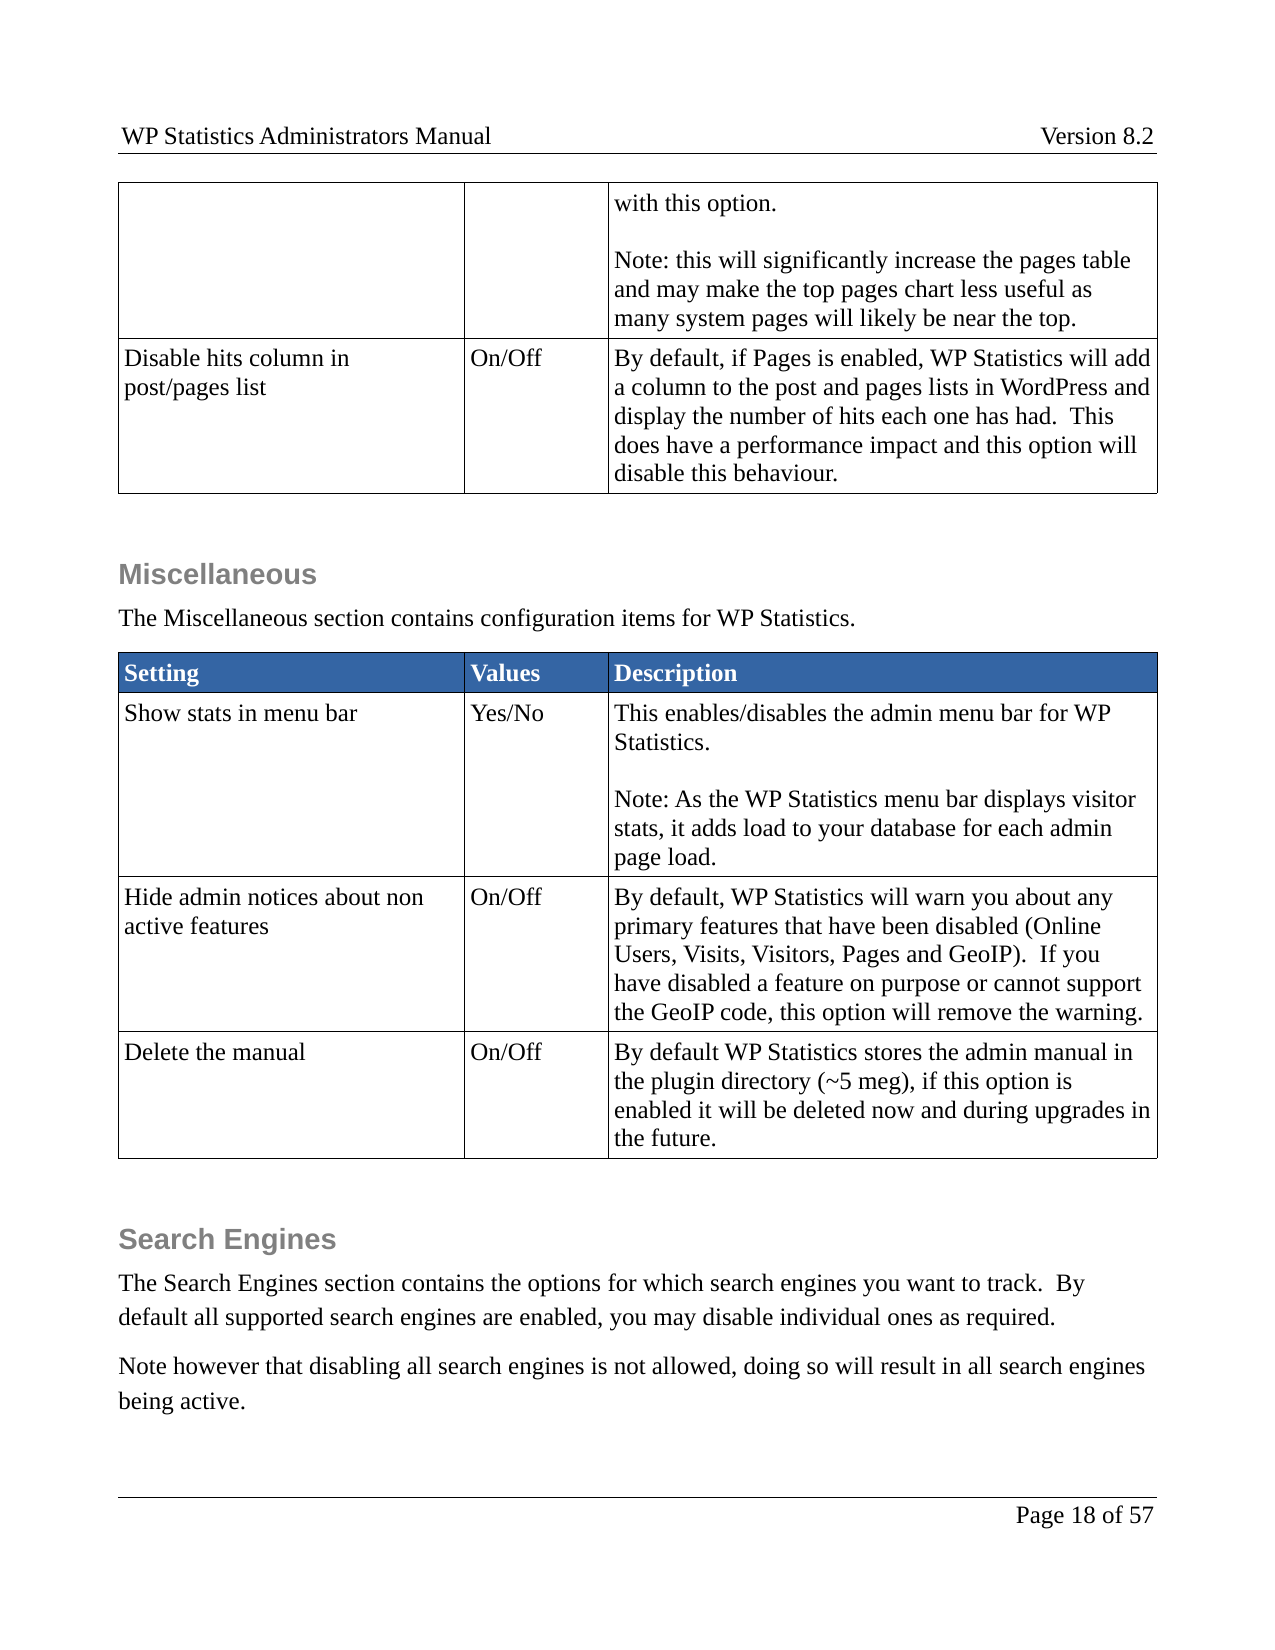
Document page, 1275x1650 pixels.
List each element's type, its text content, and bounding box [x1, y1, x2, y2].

table_cell Hide admin notices about non active features [119, 877, 464, 1031]
table_cell Show stats in menu bar [119, 693, 464, 876]
table_cell [119, 183, 464, 338]
table_cell By default WP Statistics stores the admin manual in the plugin directory (~5 meg), if this option is enabled it will be deleted now and during upgrades in the future. [609, 1032, 1157, 1158]
text Note however that disabling all search engines is not allowed, doing so will result in all search engines being active. [118, 1351, 1157, 1414]
table_cell On/Off [465, 877, 608, 1031]
table_header Description [609, 653, 1157, 692]
table_cell By default, WP Statistics will warn you about any primary features that have been disabled (Online Users, Visits, Visitors, Pages and GeoIP). If you have disabled a feature on purpose or cannot support the GeoIP code, this option will remove the warning. [609, 877, 1157, 1031]
table_cell [465, 183, 608, 338]
subtitle Search Engines [118, 1222, 1157, 1255]
text The Miscellaneous section contains configuration items for WP Statistics. [118, 603, 1157, 631]
table_cell On/Off [465, 339, 608, 493]
table_cell Disable hits column in post/pages list [119, 339, 464, 493]
table_cell By default, if Pages is enabled, WP Statistics will add a column to the post and pages lists in WordPress and display the number of hits each one has had. This does have a performance impact and this option will disable this behaviour. [609, 339, 1157, 493]
table_header Values [465, 653, 608, 692]
table_cell Yes/No [465, 693, 608, 876]
table_cell with this option. Note: this will significantly increase the pages table and may make the top pages chart less useful as many system pages will likely be near the top. [609, 183, 1157, 338]
table_cell On/Off [465, 1032, 608, 1158]
text The Search Engines section contains the options for which search engines you want to track. By default all supported search engines are enabled, you may disable individual ones as required. [118, 1268, 1157, 1331]
table_cell This enables/disables the admin menu bar for WP Statistics. Note: As the WP Statistics menu bar displays visitor stats, it adds load to your database for each admin page load. [609, 693, 1157, 876]
table_cell Delete the manual [119, 1032, 464, 1158]
table_header Setting [119, 653, 464, 692]
subtitle Miscellaneous [118, 557, 1157, 590]
